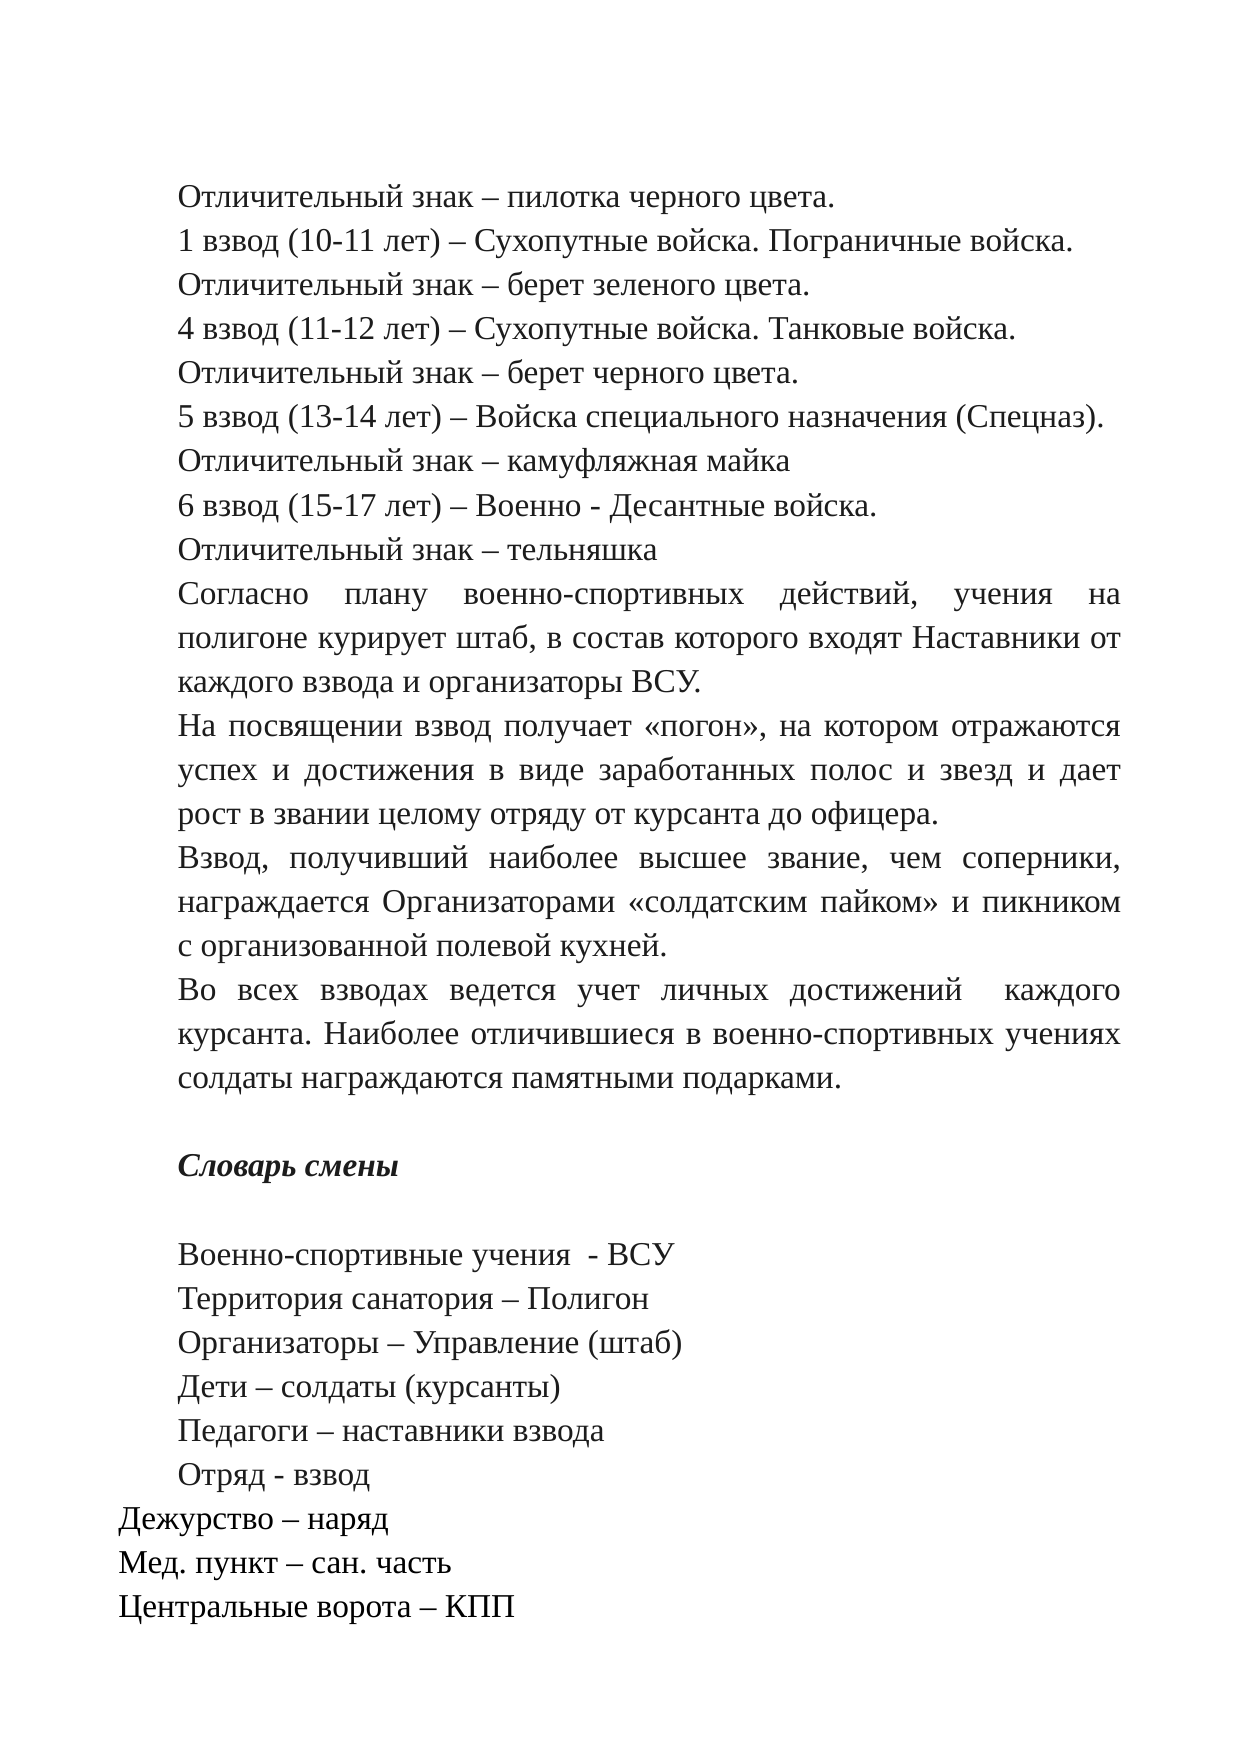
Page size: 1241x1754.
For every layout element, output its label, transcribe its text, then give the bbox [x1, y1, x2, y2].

text Мед. пункт – сан. часть [118, 1542, 1122, 1581]
text Военно-спортивные учения - ВСУ [177, 1234, 1122, 1272]
text Отряд - взвод [177, 1454, 1122, 1492]
text Педагоги – наставники взвода [177, 1410, 1122, 1448]
text 5 взвод (13-14 лет) – Войска специального назначения (Спецназ). [177, 397, 1122, 435]
text Организаторы – Управление (штаб) [177, 1322, 1122, 1360]
text Центральные ворота – КПП [118, 1586, 1122, 1625]
text Во всех взводах ведется учет личных достижений каждого курсанта. Наиболее отличившиеся в военно-спортивных учениях солдаты награждаются памятными подарками. [177, 969, 1122, 1096]
text Согласно плану военно-спортивных действий, учения на полигоне курирует штаб, в состав которого входят Наставники от каждого взвода и организаторы ВСУ. [177, 573, 1122, 699]
text Взвод, получивший наиболее высшее звание, чем соперники, награждается Организаторами «солдатским пайком» и пикником с организованной полевой кухней. [177, 837, 1122, 964]
text 4 взвод (11-12 лет) – Сухопутные войска. Танковые войска. [177, 308, 1122, 347]
text Отличительный знак – тельняшка [177, 529, 1122, 567]
text Отличительный знак – берет зеленого цвета. [177, 264, 1122, 303]
text Отличительный знак – камуфляжная майка [177, 441, 1122, 479]
text Отличительный знак – берет черного цвета. [177, 353, 1122, 391]
text Дежурство – наряд [118, 1498, 1122, 1537]
text На посвящении взвод получает «погон», на котором отражаются успех и достижения в виде заработанных полос и звезд и дает рост в звании целому отряду от курсанта до офицера. [177, 705, 1122, 832]
text 6 взвод (15-17 лет) – Военно - Десантные войска. [177, 485, 1122, 523]
text 1 взвод (10-11 лет) – Сухопутные войска. Пограничные войска. [177, 220, 1122, 259]
text Отличительный знак – пилотка черного цвета. [177, 176, 1122, 215]
text Дети – солдаты (курсанты) [177, 1366, 1122, 1404]
text Территория санатория – Полигон [177, 1278, 1122, 1316]
text Словарь смены [177, 1146, 1122, 1184]
